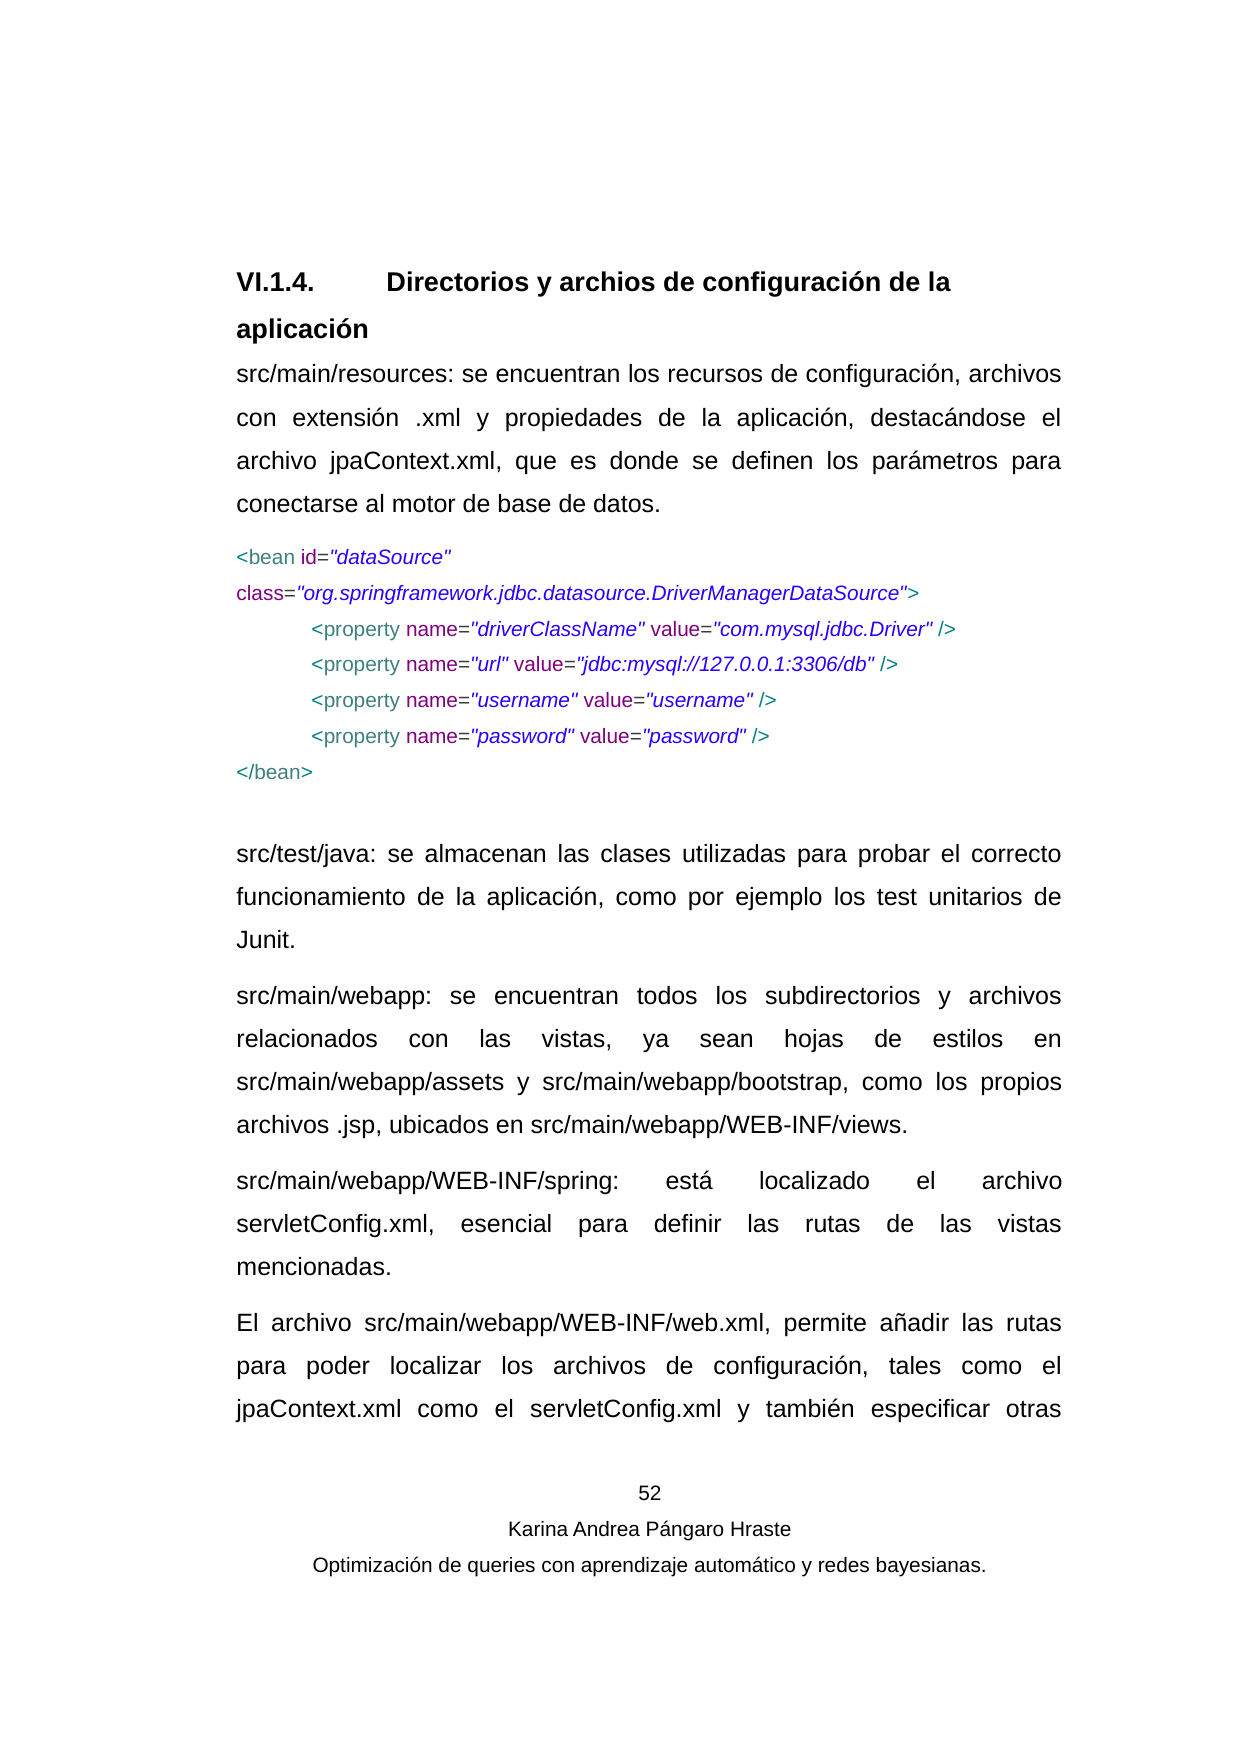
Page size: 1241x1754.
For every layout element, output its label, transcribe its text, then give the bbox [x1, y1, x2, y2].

text </bean> [236, 760, 1063, 784]
subtitle Directorios y archios de configuración de la aplicación [236, 266, 1063, 344]
text <property name="username" value="username" /> [236, 688, 1063, 712]
text <bean id="dataSource" class="org.springframework.jdbc.datasource.DriverManagerDataSource"> [236, 544, 1063, 604]
text src/main/webapp: se encuentran todos los subdirectorios y archivos relacionados con las vistas, ya sean hojas de estilos en src/main/webapp/assets y src/main/webapp/bootstrap, como los propios archivos .jsp, ubicados en src/main/webapp/WEB-INF/views. [236, 981, 1063, 1139]
text <property name="url" value="jdbc:mysql://127.0.0.1:3306/db" /> [236, 652, 1063, 676]
text src/main/webapp/WEB-INF/spring: está localizado el archivo servletConfig.xml, esencial para definir las rutas de las vistas mencionadas. [236, 1166, 1063, 1281]
text El archivo src/main/webapp/WEB-INF/web.xml, permite añadir las rutas para poder localizar los archivos de configuración, tales como el jpaContext.xml como el servletConfig.xml y también especificar otras [236, 1308, 1063, 1423]
text <property name="driverClassName" value="com.mysql.jdbc.Driver" /> [236, 616, 1063, 640]
text src/main/resources: se encuentran los recursos de configuración, archivos con extensión .xml y propiedades de la aplicación, destacándose el archivo jpaContext.xml, que es donde se definen los parámetros para conectarse al motor de base de datos. [236, 359, 1063, 518]
text src/test/java: se almacenan las clases utilizadas para probar el correcto funcionamiento de la aplicación, como por ejemplo los test unitarios de Junit. [236, 839, 1063, 954]
text <property name="password" value="password" /> [236, 724, 1063, 748]
